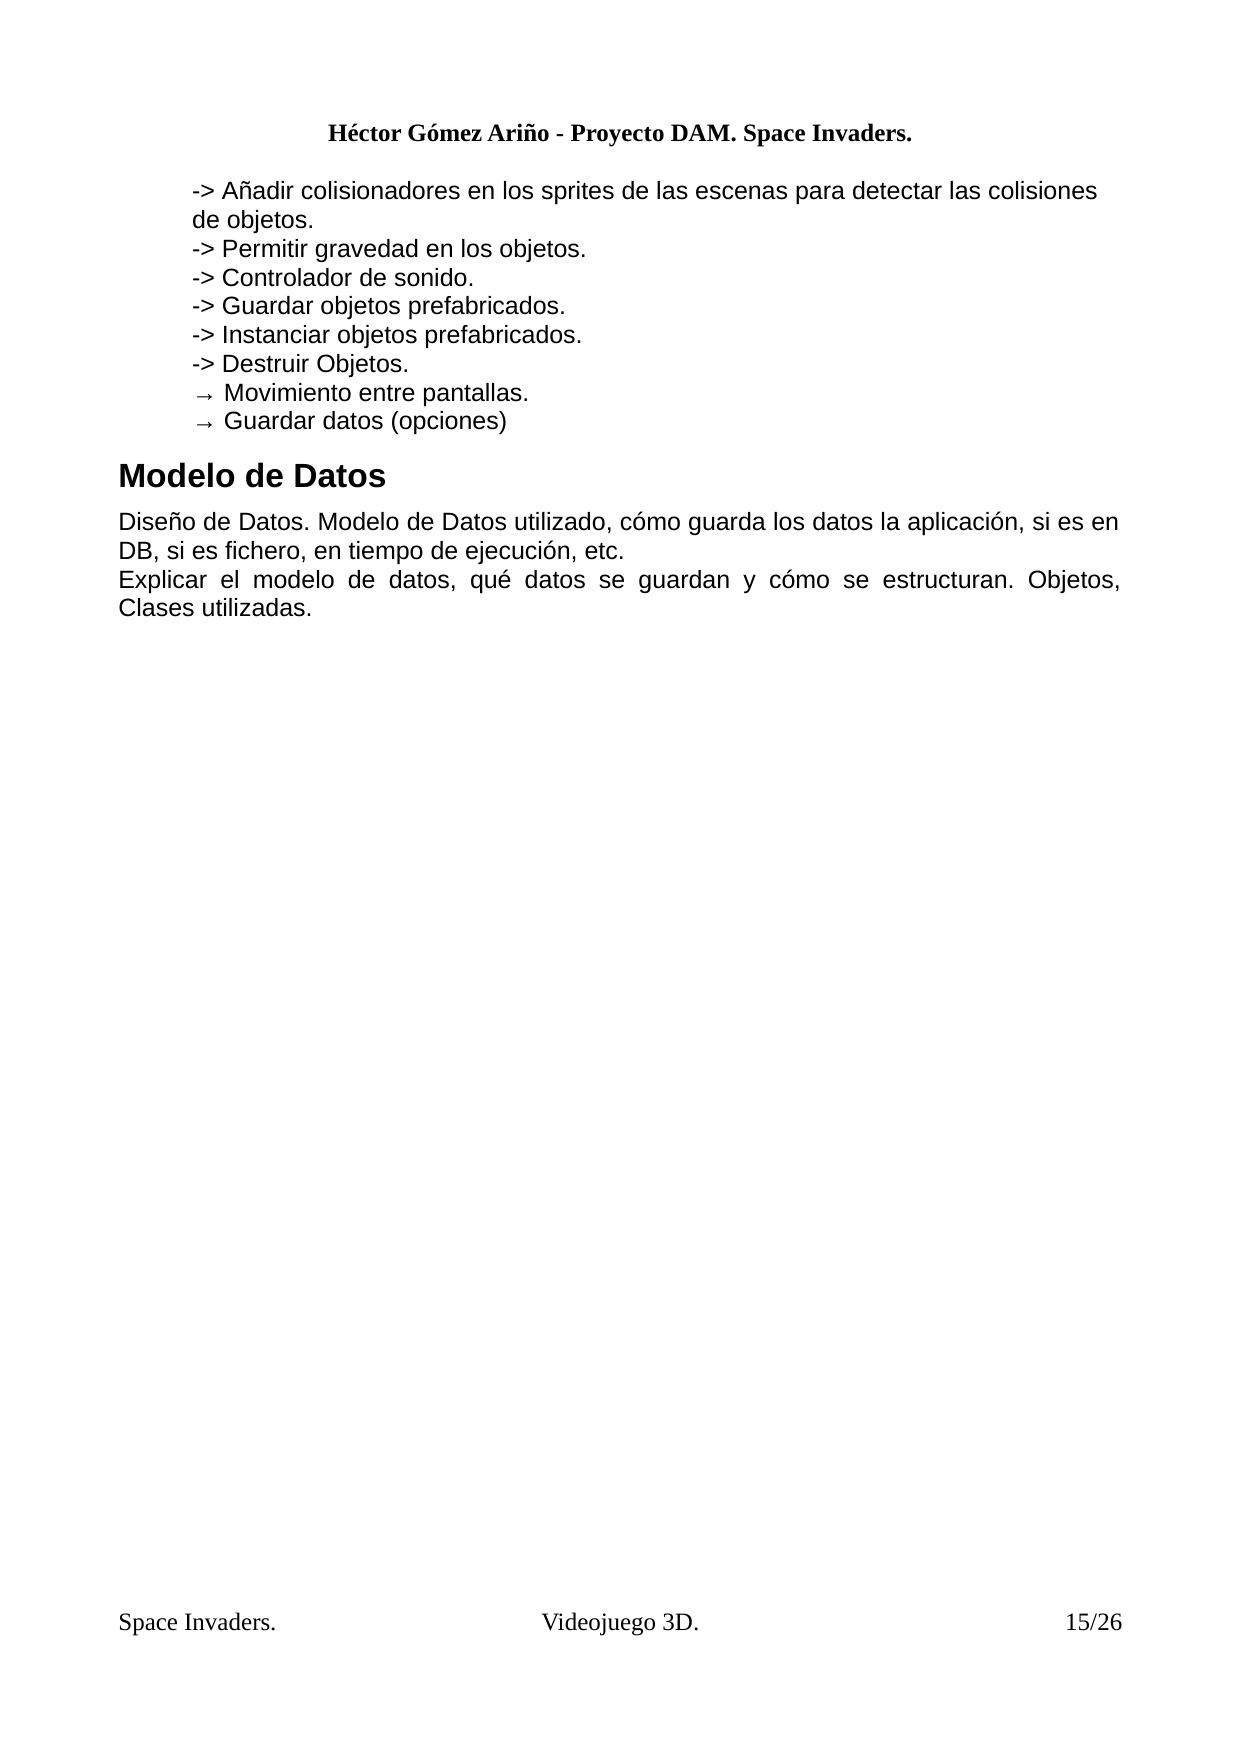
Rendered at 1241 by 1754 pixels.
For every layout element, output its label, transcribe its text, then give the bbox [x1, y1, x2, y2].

text -> Instanciar objetos prefabricados. [192, 320, 1122, 349]
text -> Controlador de sonido. [192, 263, 1122, 291]
text -> Guardar objetos prefabricados. [192, 291, 1122, 320]
text -> Permitir gravedad en los objetos. [192, 234, 1122, 263]
text Explicar el modelo de datos, qué datos se guardan y cómo se estructuran. Objetos, Clases utilizadas. [118, 564, 1122, 622]
text → Guardar datos (opciones) [192, 406, 1122, 435]
subtitle Modelo de Datos [118, 456, 1122, 494]
text -> Añadir colisionadores en los sprites de las escenas para detectar las colisiones de objetos. [192, 176, 1122, 234]
text → Movimiento entre pantallas. [192, 378, 1122, 406]
text -> Destruir Objetos. [192, 349, 1122, 378]
text Diseño de Datos. Modelo de Datos utilizado, cómo guarda los datos la aplicación, si es en DB, si es fichero, en tiempo de ejecución, etc. [118, 507, 1122, 564]
